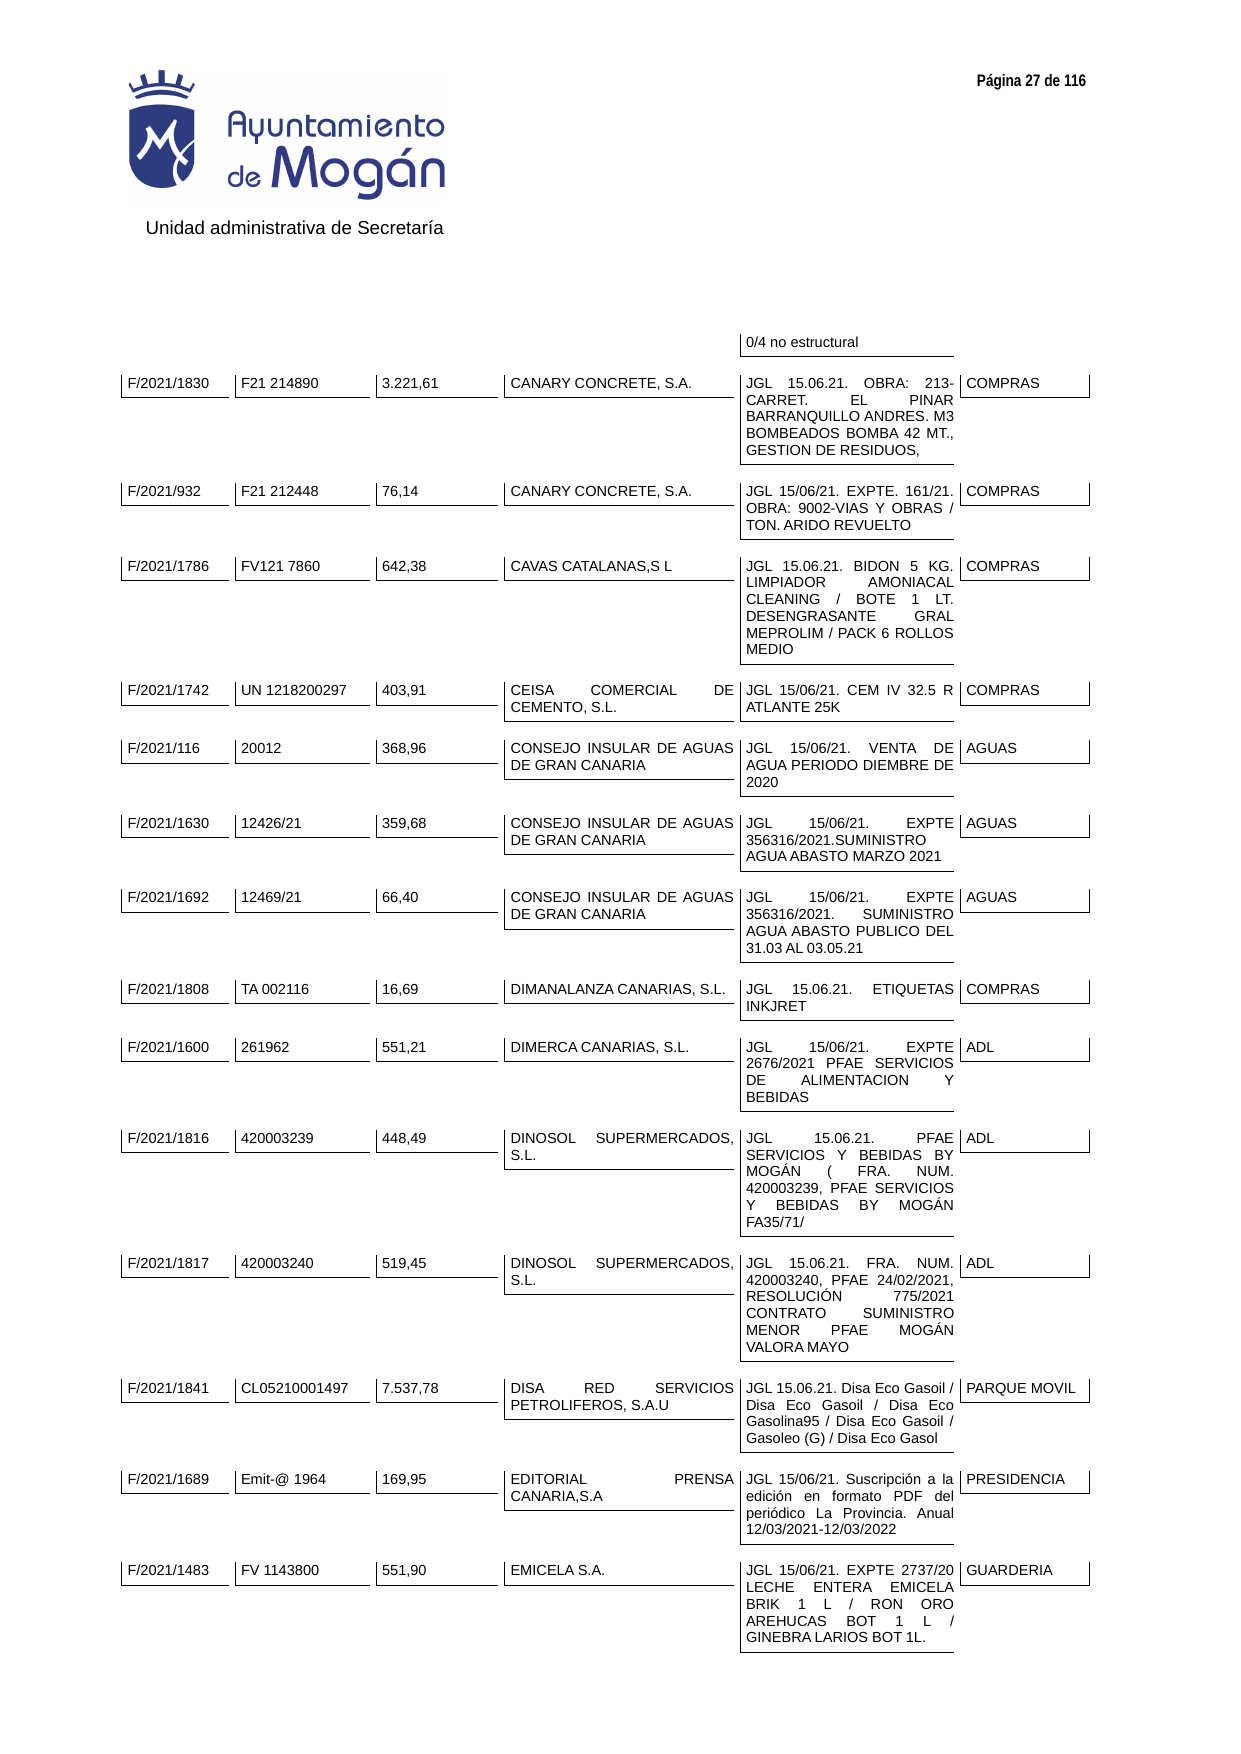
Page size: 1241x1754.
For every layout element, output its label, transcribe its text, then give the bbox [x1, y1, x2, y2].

table_cell JGL 15.06.21. ETIQUETAS INKJRET [737, 978, 957, 1035]
table_cell JGL 15.06.21. BIDON 5 KG. LIMPIADOR AMONIACAL CLEANING / BOTE 1 LT. DESENGRASANTE GRAL MEPROLIM / PACK 6 ROLLOS MEDIO [737, 554, 957, 679]
table_cell F/2021/1816 [118, 1127, 232, 1252]
table_cell CANARY CONCRETE, S.A. [501, 480, 737, 554]
table_cell COMPRAS [957, 480, 1092, 554]
table_cell DIMANALANZA CANARIAS, S.L. [501, 978, 737, 1035]
table_cell JGL 15/06/21. EXPTE 2737/20 LECHE ENTERA EMICELA BRIK 1 L / RON ORO AREHUCAS BOT 1 L / GINEBRA LARIOS BOT 1L. [737, 1559, 957, 1667]
table_cell DISA RED SERVICIOS PETROLIFEROS, S.A.U [501, 1376, 737, 1468]
table_cell DIMERCA CANARIAS, S.L. [501, 1035, 737, 1127]
table_cell JGL 15/06/21. EXPTE 2676/2021 PFAE SERVICIOS DE ALIMENTACION Y BEBIDAS [737, 1035, 957, 1127]
table_cell F/2021/1841 [118, 1376, 232, 1468]
table_cell 169,95 [373, 1468, 501, 1559]
table_cell Emit-@ 1964 [232, 1468, 373, 1559]
table_cell F/2021/1689 [118, 1468, 232, 1559]
table_cell 359,68 [373, 812, 501, 886]
picture [128, 70, 445, 206]
table_cell COMPRAS [957, 554, 1092, 679]
table_cell 7.537,78 [373, 1376, 501, 1468]
table_cell [118, 331, 232, 372]
table_cell F/2021/1786 [118, 554, 232, 679]
table_cell UN 1218200297 [232, 679, 373, 737]
table_cell CL05210001497 [232, 1376, 373, 1468]
table_cell F/2021/1692 [118, 886, 232, 977]
table_cell CEISA COMERCIAL DE CEMENTO, S.L. [501, 679, 737, 737]
table_cell 66,40 [373, 886, 501, 977]
table_cell F/2021/1630 [118, 812, 232, 886]
table_cell GUARDERIA [957, 1559, 1092, 1667]
table_cell 368,96 [373, 737, 501, 812]
table_cell DINOSOL SUPERMERCADOS, S.L. [501, 1252, 737, 1376]
table_cell AGUAS [957, 737, 1092, 812]
table_cell CONSEJO INSULAR DE AGUAS DE GRAN CANARIA [501, 737, 737, 812]
table_cell JGL 15/06/21. EXPTE. 161/21. OBRA: 9002-VIAS Y OBRAS / TON. ARIDO REVUELTO [737, 480, 957, 554]
table_cell JGL 15.06.21. PFAE SERVICIOS Y BEBIDAS BY MOGÁN ( FRA. NUM. 420003239, PFAE SERVICIOS Y BEBIDAS BY MOGÁN FA35/71/ [737, 1127, 957, 1252]
table_cell 20012 [232, 737, 373, 812]
table_cell F/2021/1817 [118, 1252, 232, 1376]
table_cell PRESIDENCIA [957, 1468, 1092, 1559]
table_cell 12426/21 [232, 812, 373, 886]
table_cell F/2021/1830 [118, 372, 232, 480]
table_cell F/2021/116 [118, 737, 232, 812]
table_cell [232, 331, 373, 372]
table_cell F/2021/1483 [118, 1559, 232, 1667]
table_cell [957, 331, 1092, 372]
table_cell JGL 15.06.21. Disa Eco Gasoil / Disa Eco Gasoil / Disa Eco Gasolina95 / Disa Eco Gasoil / Gasoleo (G) / Disa Eco Gasol [737, 1376, 957, 1468]
table_cell JGL 15.06.21. OBRA: 213-CARRET. EL PINAR BARRANQUILLO ANDRES. M3 BOMBEADOS BOMBA 42 MT., GESTION DE RESIDUOS, [737, 372, 957, 480]
table_cell ADL [957, 1035, 1092, 1127]
table_cell EMICELA S.A. [501, 1559, 737, 1667]
table_cell F/2021/1742 [118, 679, 232, 737]
table_cell 0/4 no estructural [737, 331, 957, 372]
table_cell FV 1143800 [232, 1559, 373, 1667]
table_cell ADL [957, 1252, 1092, 1376]
table_cell JGL 15/06/21. VENTA DE AGUA PERIODO DIEMBRE DE 2020 [737, 737, 957, 812]
table_cell EDITORIAL PRENSA CANARIA,S.A [501, 1468, 737, 1559]
table_cell JGL 15/06/21. EXPTE 356316/2021.SUMINISTRO AGUA ABASTO MARZO 2021 [737, 812, 957, 886]
table_cell 551,90 [373, 1559, 501, 1667]
table_cell JGL 15/06/21. CEM IV 32.5 R ATLANTE 25K [737, 679, 957, 737]
table_cell 12469/21 [232, 886, 373, 977]
table_cell JGL 15/06/21. Suscripción a la edición en formato PDF del periódico La Provincia. Anual 12/03/2021-12/03/2022 [737, 1468, 957, 1559]
table_cell 3.221,61 [373, 372, 501, 480]
table_cell 16,69 [373, 978, 501, 1035]
table_cell 642,38 [373, 554, 501, 679]
table_cell CANARY CONCRETE, S.A. [501, 372, 737, 480]
table_cell COMPRAS [957, 372, 1092, 480]
table_cell F21 212448 [232, 480, 373, 554]
table_cell COMPRAS [957, 679, 1092, 737]
table_cell CONSEJO INSULAR DE AGUAS DE GRAN CANARIA [501, 812, 737, 886]
table_cell JGL 15/06/21. EXPTE 356316/2021. SUMINISTRO AGUA ABASTO PUBLICO DEL 31.03 AL 03.05.21 [737, 886, 957, 977]
table_cell ADL [957, 1127, 1092, 1252]
table_cell F21 214890 [232, 372, 373, 480]
table_cell FV121 7860 [232, 554, 373, 679]
table_cell F/2021/1600 [118, 1035, 232, 1127]
table_cell 551,21 [373, 1035, 501, 1127]
table_cell 76,14 [373, 480, 501, 554]
table_cell AGUAS [957, 886, 1092, 977]
table_cell [373, 331, 501, 372]
table_cell 420003240 [232, 1252, 373, 1376]
table_cell AGUAS [957, 812, 1092, 886]
table_cell 261962 [232, 1035, 373, 1127]
table_cell 420003239 [232, 1127, 373, 1252]
table_cell CAVAS CATALANAS,S L [501, 554, 737, 679]
table_cell COMPRAS [957, 978, 1092, 1035]
table_cell 448,49 [373, 1127, 501, 1252]
table_cell PARQUE MOVIL [957, 1376, 1092, 1468]
table_cell JGL 15.06.21. FRA. NUM. 420003240, PFAE 24/02/2021, RESOLUCIÓN 775/2021 CONTRATO SUMINISTRO MENOR PFAE MOGÁN VALORA MAYO [737, 1252, 957, 1376]
table_cell 403,91 [373, 679, 501, 737]
table_cell F/2021/932 [118, 480, 232, 554]
table_cell 519,45 [373, 1252, 501, 1376]
table_cell F/2021/1808 [118, 978, 232, 1035]
table_cell CONSEJO INSULAR DE AGUAS DE GRAN CANARIA [501, 886, 737, 977]
table_cell [501, 331, 737, 372]
table_cell TA 002116 [232, 978, 373, 1035]
table_cell DINOSOL SUPERMERCADOS, S.L. [501, 1127, 737, 1252]
